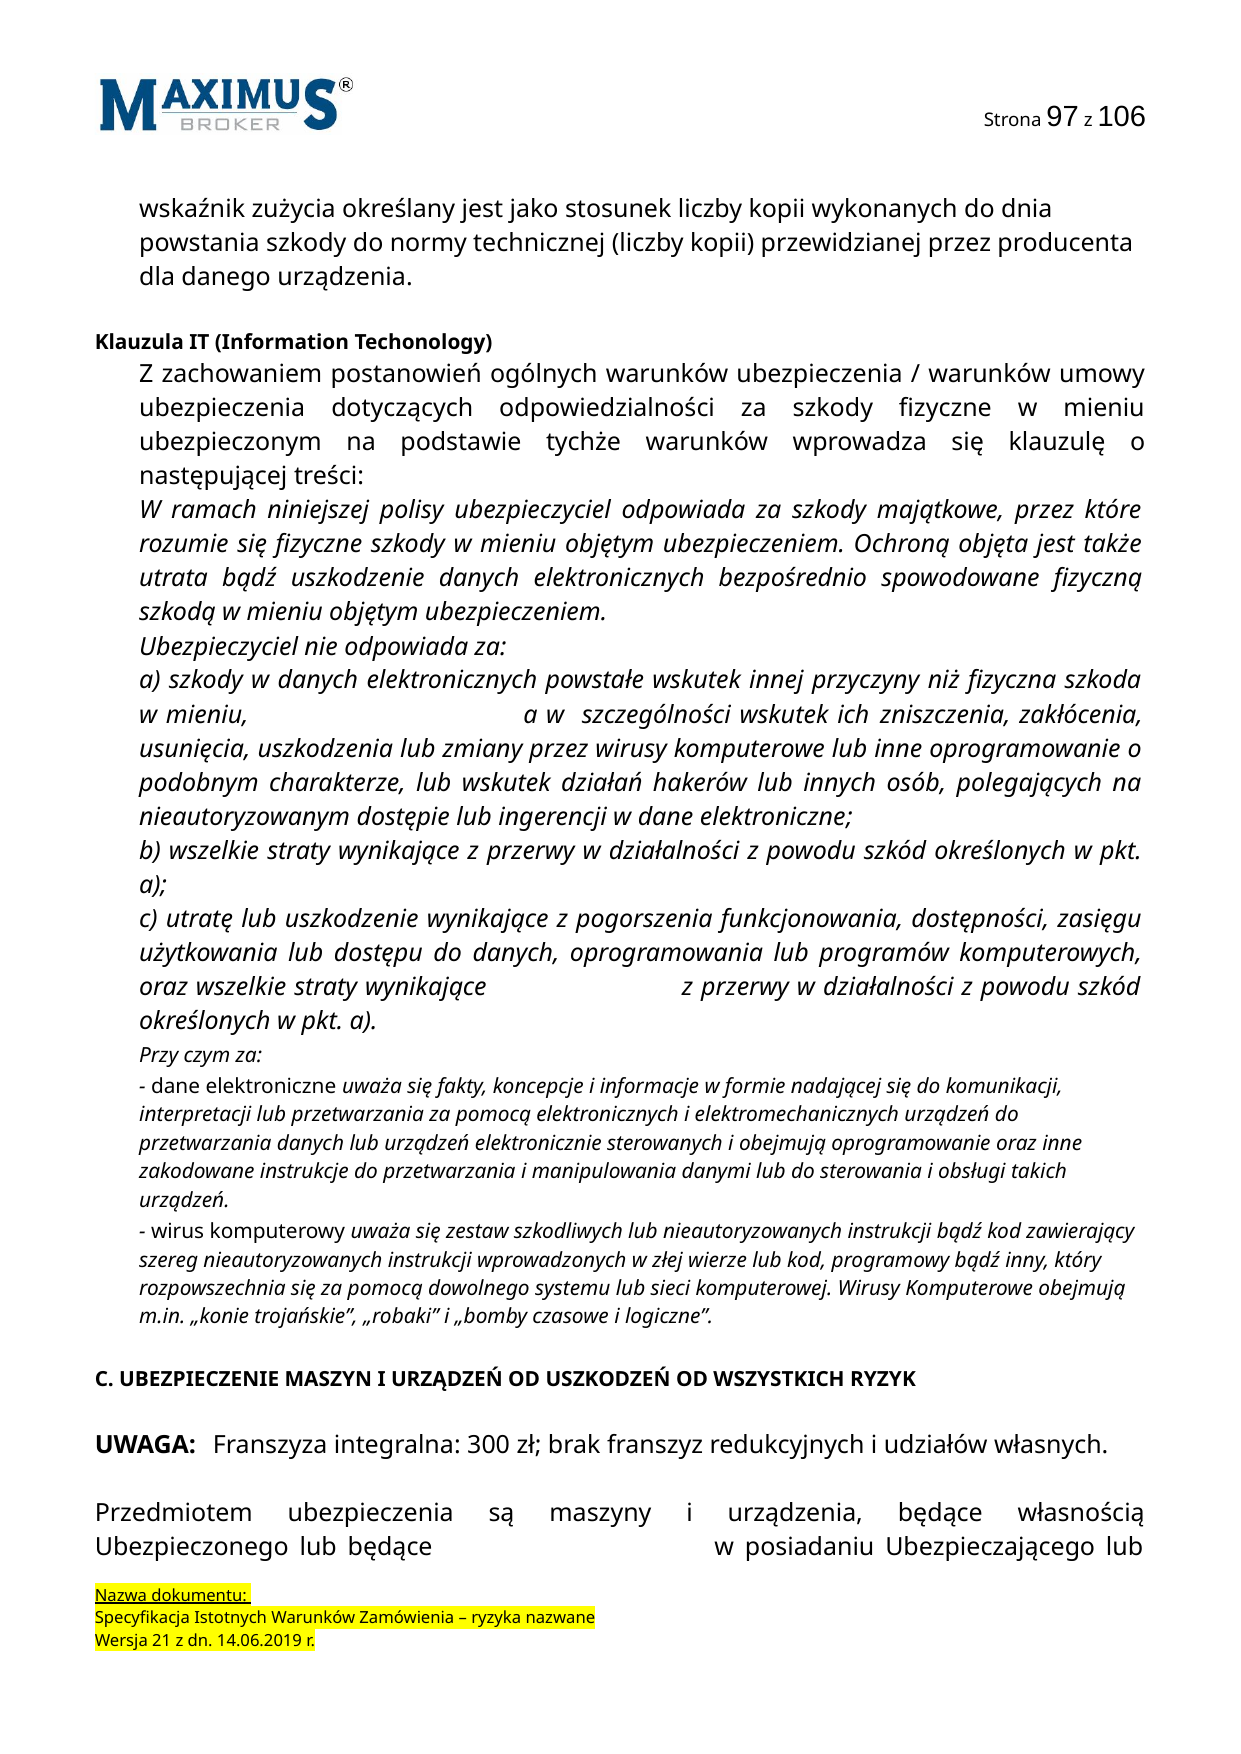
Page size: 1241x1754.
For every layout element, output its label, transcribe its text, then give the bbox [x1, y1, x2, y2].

text W ramach niniejszej polisy ubezpieczyciel odpowiada za szkody majątkowe, przez które rozumie się fizyczne szkody w mieniu objętym ubezpieczeniem. Ochroną objęta jest także utrata bądź uszkodzenie danych elektronicznych bezpośrednio spowodowane fizyczną szkodą w mieniu objętym ubezpieczeniem. [139, 492, 1146, 628]
text Klauzula IT (Information Techonology) [94, 327, 1146, 356]
text b) wszelkie straty wynikające z przerwy w działalności z powodu szkód określonych w pkt. a); [139, 832, 1146, 901]
text Przy czym za: [139, 1040, 1146, 1068]
picture [94, 73, 359, 135]
text - dane elektroniczne uważa się fakty, koncepcje i informacje w formie nadającej się do komunikacji, interpretacji lub przetwarzania za pomocą elektronicznych i elektromechanicznych urządzeń do przetwarzania danych lub urządzeń elektronicznie sterowanych i obejmują oprogramowanie oraz inne zakodowane instrukcje do przetwarzania i manipulowania danymi lub do sterowania i obsługi takich urządzeń. [139, 1071, 1146, 1213]
text - wirus komputerowy uważa się zestaw szkodliwych lub nieautoryzowanych instrukcji bądź kod zawierający szereg nieautoryzowanych instrukcji wprowadzonych w złej wierze lub kod, programowy bądź inny, który rozpowszechnia się za pomocą dowolnego systemu lub sieci komputerowej. Wirusy Komputerowe obejmują m.in. „konie trojańskie”, „robaki” i „bomby czasowe i logiczne”. [139, 1216, 1146, 1330]
text Z zachowaniem postanowień ogólnych warunków ubezpieczenia / warunków umowy ubezpieczenia dotyczących odpowiedzialności za szkody fizyczne w mieniu ubezpieczonym na podstawie tychże warunków wprowadza się klauzulę o następującej treści: [139, 356, 1146, 492]
text Ubezpieczyciel nie odpowiada za: [139, 628, 1146, 662]
text Przedmiotem ubezpieczenia są maszyny i urządzenia, będące własnością Ubezpieczonego lub będące w posiadaniu Ubezpieczającego lub [94, 1495, 1146, 1563]
text a) szkody w danych elektronicznych powstałe wskutek innej przyczyny niż fizyczna szkoda w mieniu, a w szczególności wskutek ich zniszczenia, zakłócenia, usunięcia, uszkodzenia lub zmiany przez wirusy komputerowe lub inne oprogramowanie o podobnym charakterze, lub wskutek działań hakerów lub innych osób, polegających na nieautoryzowanym dostępie lub ingerencji w dane elektroniczne; [139, 662, 1146, 832]
text c) utratę lub uszkodzenie wynikające z pogorszenia funkcjonowania, dostępności, zasięgu użytkowania lub dostępu do danych, oprogramowania lub programów komputerowych, oraz wszelkie straty wynikające z przerwy w działalności z powodu szkód określonych w pkt. a). [139, 901, 1146, 1037]
text UWAGA: Franszyza integralna: 300 zł; brak franszyz redukcyjnych i udziałów własnych. [94, 1427, 1146, 1461]
subtitle C. UBEZPIECZENIE MASZYN I URZĄDZEŃ OD USZKODZEŃ OD WSZYSTKICH RYZYK [94, 1364, 1146, 1393]
list wskaźnik zużycia określany jest jako stosunek liczby kopii wykonanych do dnia powstania szkody do normy technicznej (liczby kopii) przewidzianej przez producenta dla danego urządzenia. [139, 191, 1146, 293]
